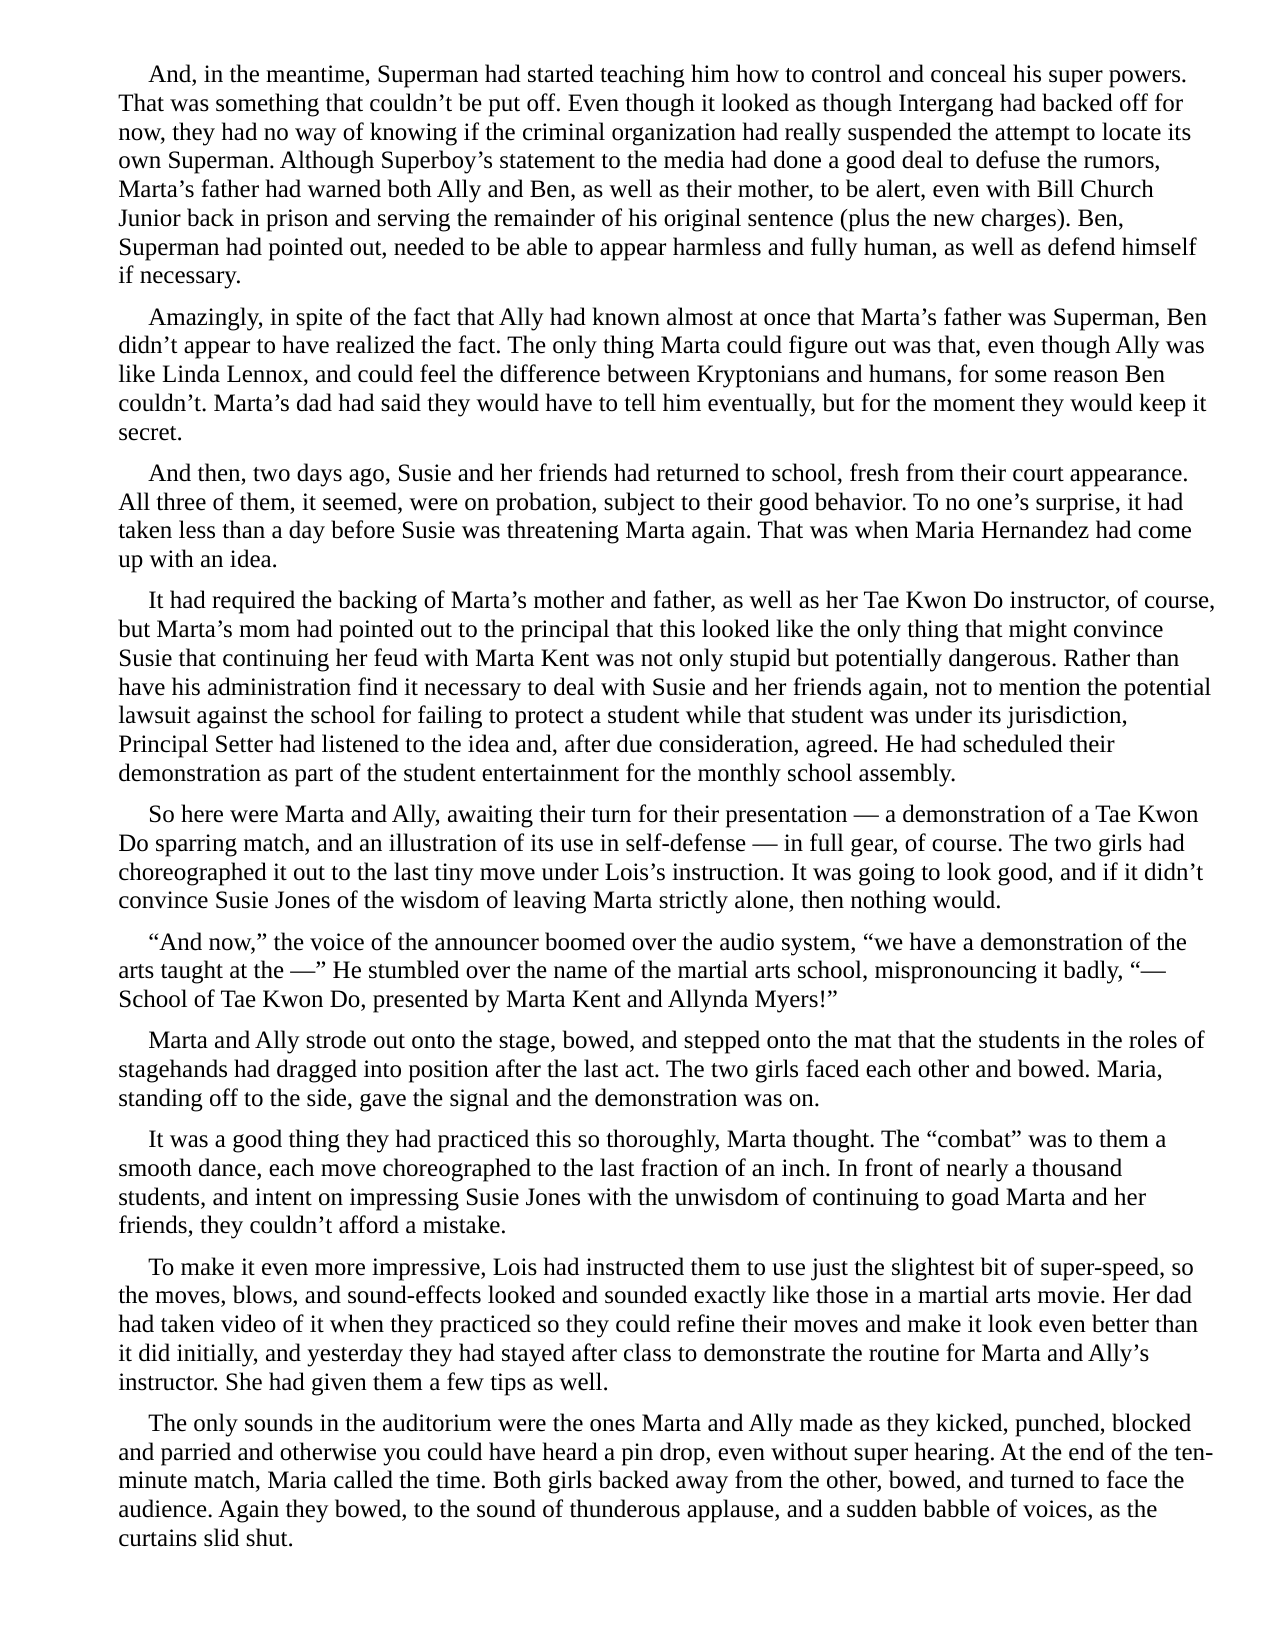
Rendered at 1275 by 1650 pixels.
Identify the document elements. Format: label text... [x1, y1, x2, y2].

text So here were Marta and Ally, awaiting their turn for their presentation — a demonstration of a Tae Kwon Do sparring match, and an illustration of its use in self-defense — in full gear, of course. The two girls had choreographed it out to the last tiny move under Lois’s instruction. It was going to look good, and if it didn’t convince Susie Jones of the wisdom of leaving Marta strictly alone, then nothing would. [118, 799, 1216, 914]
text Amazingly, in spite of the fact that Ally had known almost at once that Marta’s father was Superman, Ben didn’t appear to have realized the fact. The only thing Marta could figure out was that, even though Ally was like Linda Lennox, and could feel the difference between Kryptonians and humans, for some reason Ben couldn’t. Marta’s dad had said they would have to tell him eventually, but for the moment they would keep it secret. [118, 302, 1216, 445]
text Marta and Ally strode out onto the stage, bowed, and stepped onto the mat that the students in the roles of stagehands had dragged into position after the last act. The two girls faced each other and bowed. Maria, standing off to the side, gave the signal and the demonstration was on. [118, 1025, 1216, 1112]
text It had required the backing of Marta’s mother and father, as well as her Tae Kwon Do instructor, of course, but Marta’s mom had pointed out to the principal that this looked like the only thing that might convince Susie that continuing her feud with Marta Kent was not only stupid but potentially dangerous. Rather than have his administration find it necessary to deal with Susie and her friends again, not to mention the potential lawsuit against the school for failing to protect a student while that student was under its jurisdiction, Principal Setter had listened to the idea and, after due consideration, agreed. He had scheduled their demonstration as part of the student entertainment for the monthly school assembly. [118, 585, 1216, 787]
text And, in the meantime, Superman had started teaching him how to control and conceal his super powers. That was something that couldn’t be put off. Even though it looked as though Intergang had backed off for now, they had no way of knowing if the criminal organization had really suspended the attempt to locate its own Superman. Although Superboy’s statement to the media had done a good deal to defuse the rumors, Marta’s father had warned both Ally and Ben, as well as their mother, to be alert, even with Bill Church Junior back in prison and serving the remainder of his original sentence (plus the new charges). Ben, Superman had pointed out, needed to be able to appear harmless and fully human, as well as defend himself if necessary. [118, 59, 1216, 289]
text “And now,” the voice of the announcer boomed over the audio system, “we have a demonstration of the arts taught at the —” He stumbled over the name of the martial arts school, mispronouncing it badly, “— School of Tae Kwon Do, presented by Marta Kent and Allynda Myers!” [118, 927, 1216, 1013]
text To make it even more impressive, Lois had instructed them to use just the slightest bit of super-speed, so the moves, blows, and sound-effects looked and sounded exactly like those in a martial arts movie. Her dad had taken video of it when they practiced so they could refine their moves and make it look even better than it did initially, and yesterday they had stayed after class to demonstrate the routine for Marta and Ally’s instructor. She had given them a few tips as well. [118, 1252, 1216, 1395]
text It was a good thing they had practiced this so thoroughly, Marta thought. The “combat” was to them a smooth dance, each move choreographed to the last fraction of an inch. In front of nearly a thousand students, and intent on impressing Susie Jones with the unwisdom of continuing to goad Marta and her friends, they couldn’t afford a mistake. [118, 1124, 1216, 1239]
text And then, two days ago, Susie and her friends had returned to school, fresh from their court appearance. All three of them, it seemed, were on probation, subject to their good behavior. To no one’s surprise, it had taken less than a day before Susie was threatening Marta again. That was when Maria Hernandez had come up with an idea. [118, 458, 1216, 573]
text The only sounds in the auditorium were the ones Marta and Ally made as they kicked, punched, blocked and parried and otherwise you could have heard a pin drop, even without super hearing. At the end of the ten-minute match, Maria called the time. Both girls backed away from the other, bowed, and turned to face the audience. Again they bowed, to the sound of thunderous applause, and a sudden babble of voices, as the curtains slid shut. [118, 1408, 1216, 1552]
